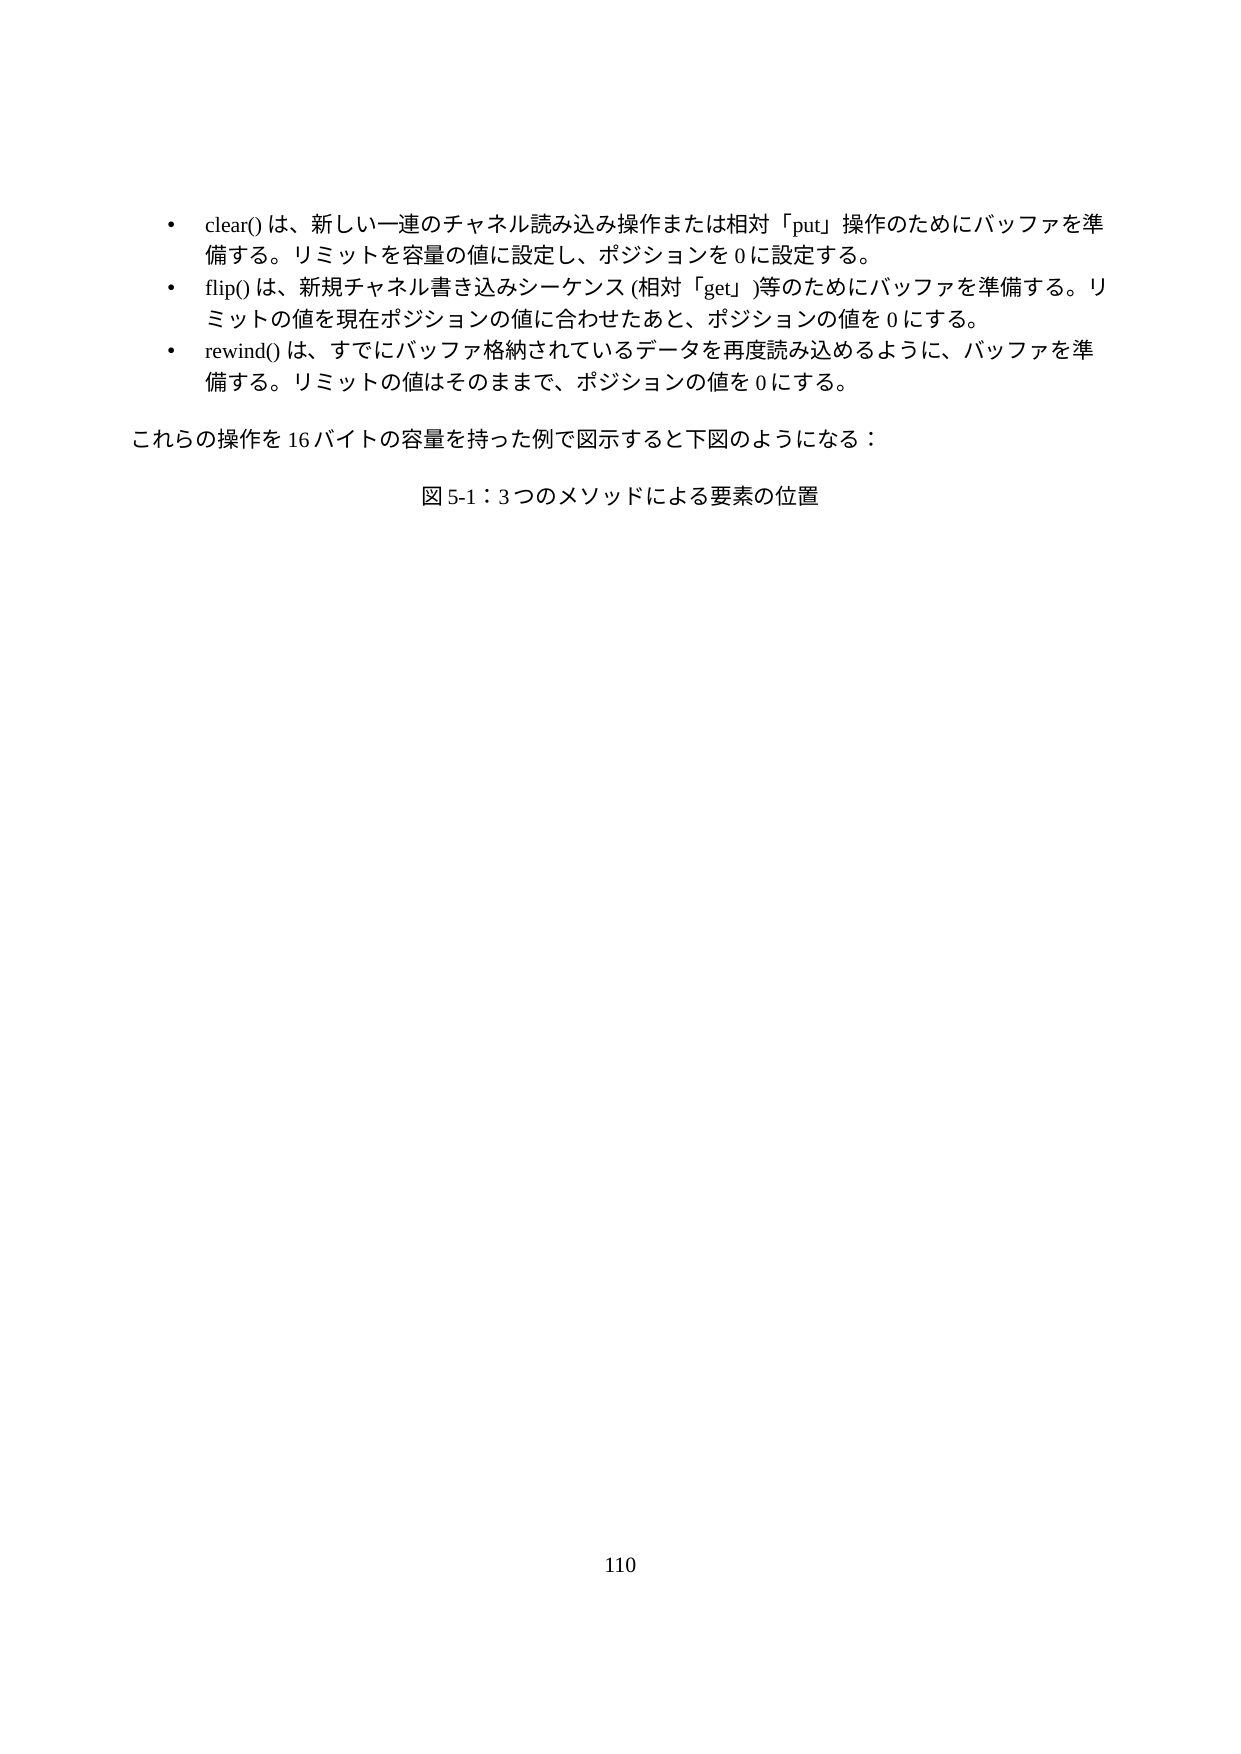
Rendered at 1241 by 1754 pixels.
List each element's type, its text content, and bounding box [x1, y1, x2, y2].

text 図5-1：3つのメソッドによる要素の位置 [130, 479, 1110, 511]
list flip() は、新規チャネル書き込みシーケンス (相対「get」)等のためにバッファを準備する。リミットの値を現在ポジションの値に合わせたあと、ポジションの値を0にする。 [167, 270, 1110, 333]
list rewind() は、すでにバッファ格納されているデータを再度読み込めるように、バッファを準備する。リミットの値はそのままで、ポジションの値を0にする。 [167, 333, 1110, 397]
text これらの操作を16バイトの容量を持った例で図示すると下図のようになる： [130, 422, 1110, 454]
list clear() は、新しい一連のチャネル読み込み操作または相対「put」操作のためにバッファを準備する。リミットを容量の値に設定し、ポジションを0に設定する。 [167, 207, 1110, 270]
